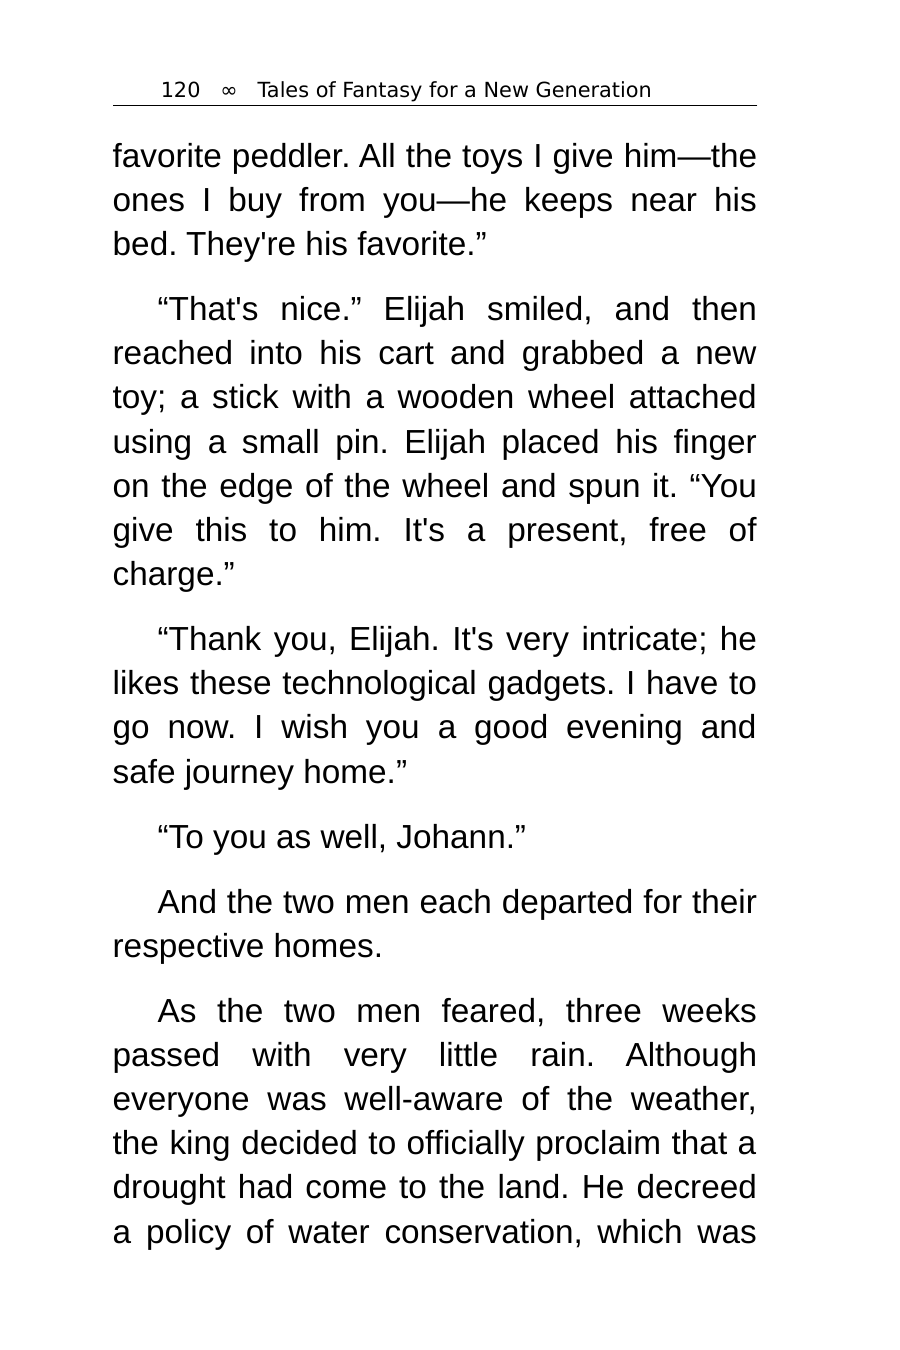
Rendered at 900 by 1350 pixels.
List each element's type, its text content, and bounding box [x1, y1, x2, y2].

text “To you as well, Johann.” [112, 817, 757, 855]
text And the two men each departed for their respective homes. [112, 882, 757, 964]
text “That's nice.” Elijah smiled, and then reached into his cart and grabbed a new toy; a stick with a wooden wheel attached using a small pin. Elijah placed his finger on the edge of the wheel and spun it. “You give this to him. It's a present, free of charge.” [112, 289, 757, 593]
text “Thank you, Elijah. It's very intricate; he likes these technological gadgets. I have to go now. I wish you a good evening and safe journey home.” [112, 619, 757, 790]
text As the two men feared, three weeks passed with very little rain. Although everyone was well-aware of the weather, the king decided to officially proclaim that a drought had come to the land. He decreed a policy of water conservation, which was [112, 991, 757, 1250]
text favorite peddler. All the toys I give him—the ones I buy from you—he keeps near his bed. They're his favorite.” [112, 136, 757, 263]
